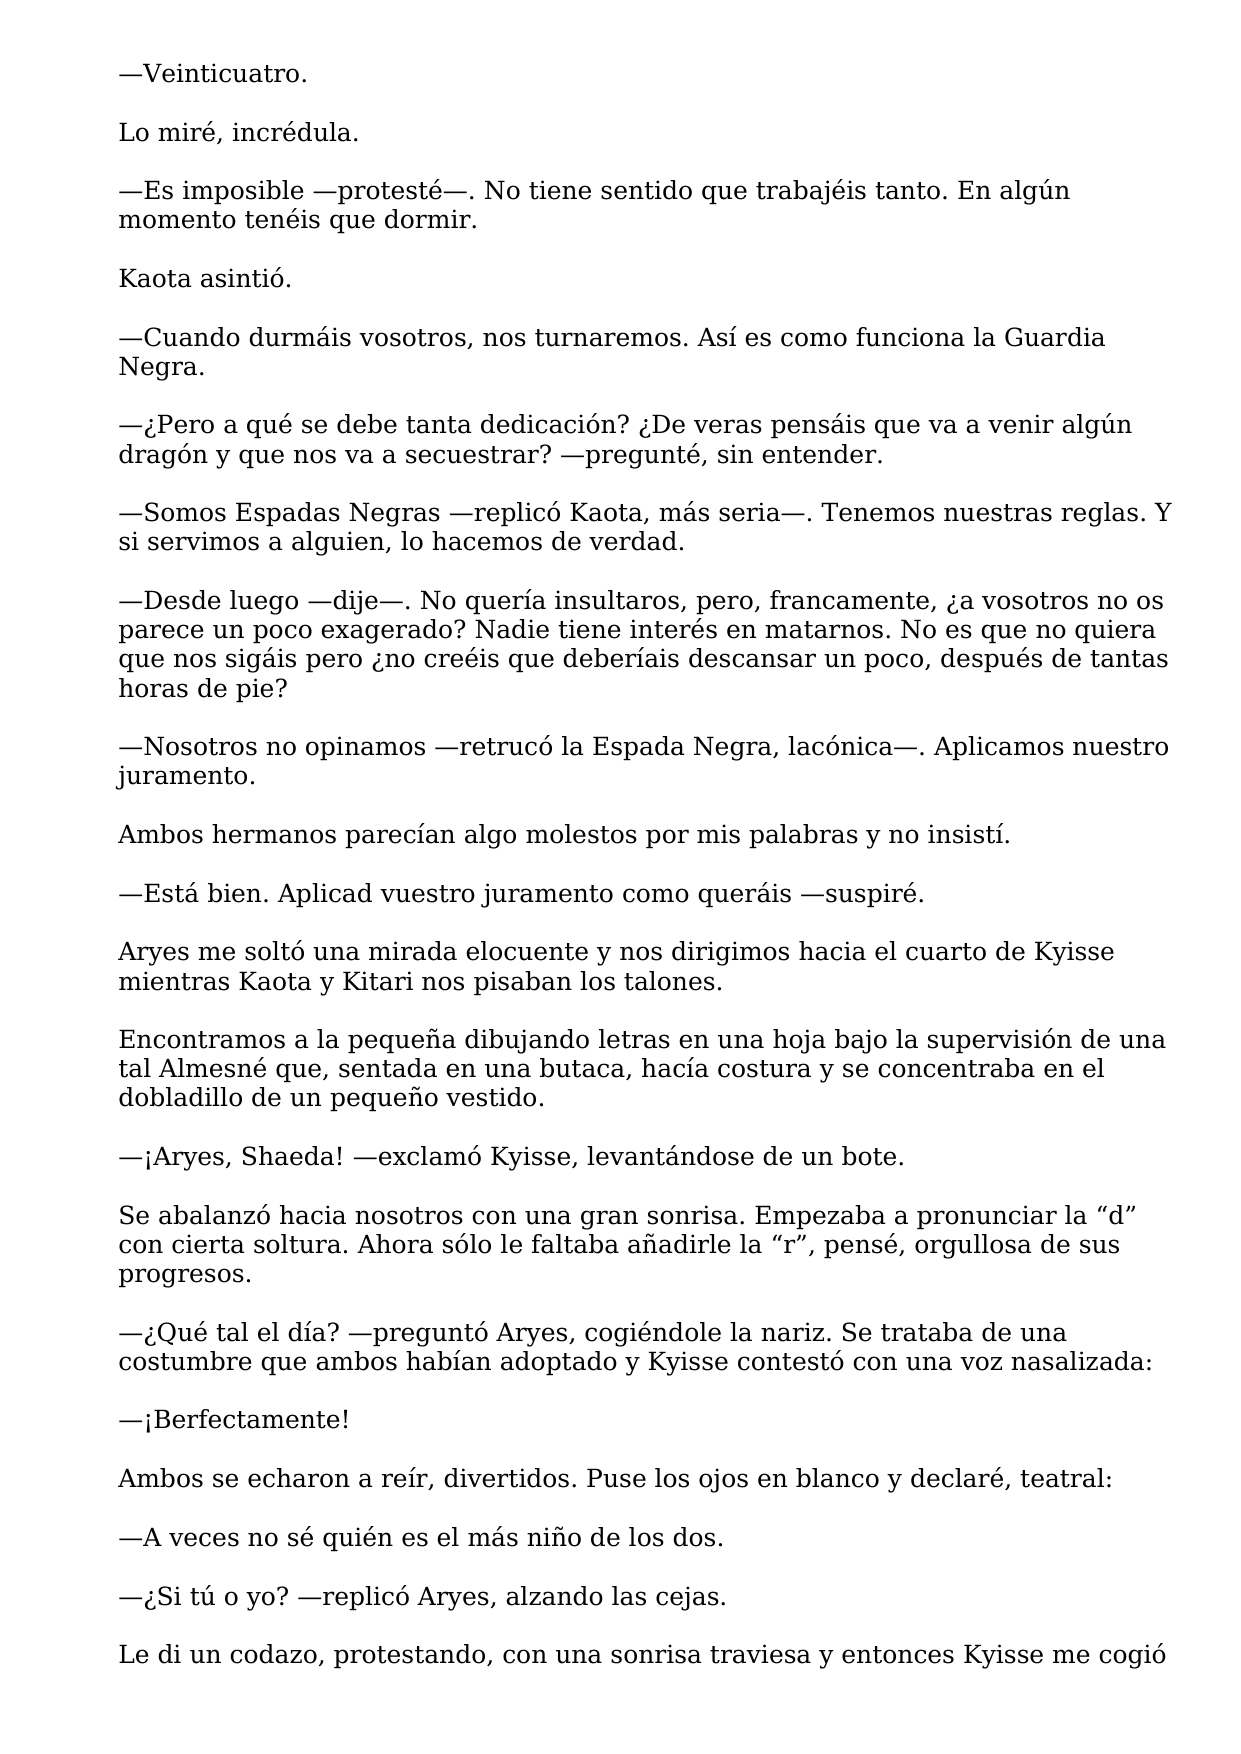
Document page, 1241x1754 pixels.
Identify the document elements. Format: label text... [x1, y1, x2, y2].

text Se abalanzó hacia nosotros con una gran sonrisa. Empezaba a pronunciar la “d” con cierta soltura. Ahora sólo le faltaba añadirle la “r”, pensé, orgullosa de sus progresos. [118, 1201, 1181, 1288]
text —¡Aryes, Shaeda! —exclamó Kyisse, levantándose de un bote. [118, 1142, 1181, 1171]
text —Somos Espadas Negras —replicó Kaota, más seria—. Tenemos nuestras reglas. Y si servimos a alguien, lo hacemos de verdad. [118, 498, 1181, 557]
text —¿Pero a qué se debe tanta dedicación? ¿De veras pensáis que va a venir algún dragón y que nos va a secuestrar? —pregunté, sin entender. [118, 411, 1181, 469]
text Lo miré, incrédula. [118, 118, 1181, 147]
text —¡Berfectamente! [118, 1406, 1181, 1435]
text Le di un codazo, protestando, con una sonrisa traviesa y entonces Kyisse me cogió [118, 1640, 1181, 1669]
text —Veinticuatro. [118, 59, 1181, 88]
text Aryes me soltó una mirada elocuente y nos dirigimos hacia el cuarto de Kyisse mientras Kaota y Kitari nos pisaban los talones. [118, 937, 1181, 996]
text —Cuando durmáis vosotros, nos turnaremos. Así es como funciona la Guardia Negra. [118, 323, 1181, 381]
text —Nosotros no opinamos —retrucó la Espada Negra, lacónica—. Aplicamos nuestro juramento. [118, 732, 1181, 791]
text Kaota asintió. [118, 264, 1181, 293]
text —¿Si tú o yo? —replicó Aryes, alzando las cejas. [118, 1582, 1181, 1611]
text Encontramos a la pequeña dibujando letras en una hoja bajo la supervisión de una tal Almesné que, sentada en una butaca, hacía costura y se concentraba en el dobladillo de un pequeño vestido. [118, 1025, 1181, 1113]
text Ambos hermanos parecían algo molestos por mis palabras y no insistí. [118, 820, 1181, 849]
text —A veces no sé quién es el más niño de los dos. [118, 1523, 1181, 1552]
text —Es imposible —protesté—. No tiene sentido que trabajéis tanto. En algún momento tenéis que dormir. [118, 176, 1181, 235]
text Ambos se echaron a reír, divertidos. Puse los ojos en blanco y declaré, teatral: [118, 1464, 1181, 1493]
text —¿Qué tal el día? —preguntó Aryes, cogiéndole la nariz. Se trataba de una costumbre que ambos habían adoptado y Kyisse contestó con una voz nasalizada: [118, 1318, 1181, 1376]
text —Desde luego —dije—. No quería insultaros, pero, francamente, ¿a vosotros no os parece un poco exagerado? Nadie tiene interés en matarnos. No es que no quiera que nos sigáis pero ¿no creéis que deberíais descansar un poco, después de tantas horas de pie? [118, 586, 1181, 703]
text —Está bien. Aplicad vuestro juramento como queráis —suspiré. [118, 879, 1181, 908]
